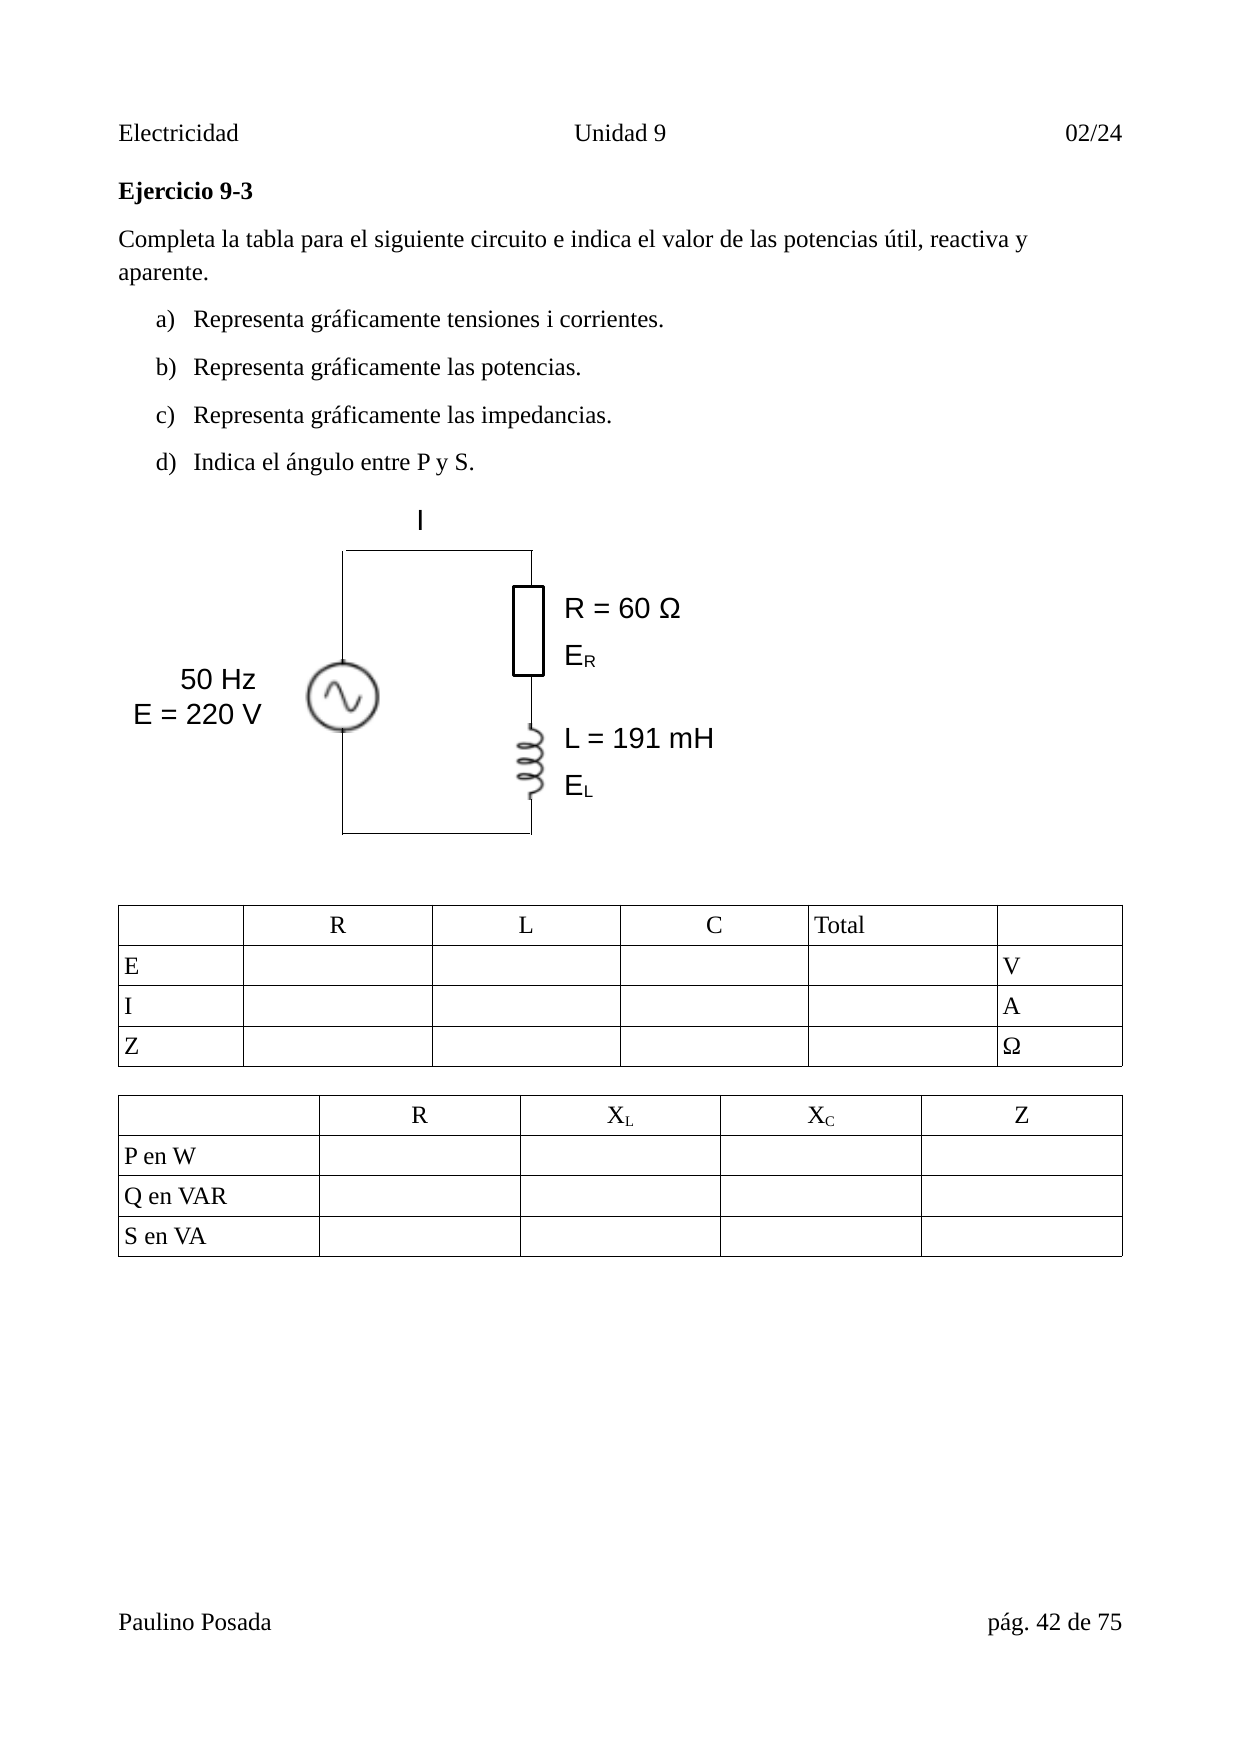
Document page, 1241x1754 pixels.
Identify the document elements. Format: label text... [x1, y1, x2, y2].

table_cell [521, 1176, 720, 1216]
table_cell [320, 1217, 520, 1256]
table_cell [521, 1217, 720, 1256]
table_header XL [521, 1096, 720, 1135]
table_cell [433, 986, 620, 1026]
table_cell [521, 1136, 720, 1175]
table_cell [721, 1136, 921, 1175]
table_header [998, 906, 1122, 945]
table_cell [809, 1027, 997, 1066]
table_header [119, 1096, 319, 1135]
list Representa gráficamente las impedancias. [156, 400, 1122, 428]
table_header [119, 906, 243, 945]
table_cell [809, 986, 997, 1026]
table_cell A [998, 986, 1122, 1026]
table_cell [433, 1027, 620, 1066]
table_cell V [998, 946, 1122, 985]
table_cell [433, 946, 620, 985]
table_cell [320, 1176, 520, 1216]
picture [304, 659, 382, 733]
table_cell [721, 1217, 921, 1256]
table_cell [621, 986, 808, 1026]
table_cell [244, 986, 432, 1026]
table_header L [433, 906, 620, 945]
table_cell I [119, 986, 243, 1026]
list Representa gráficamente las potencias. [156, 352, 1122, 381]
table_header R [320, 1096, 520, 1135]
table_cell S en VA [119, 1217, 319, 1256]
table_cell [244, 1027, 432, 1066]
table_header Z [922, 1096, 1122, 1135]
text Completa la tabla para el siguiente circuito e indica el valor de las potencias útil, reactiva y aparente. [118, 224, 1122, 286]
table_cell [244, 946, 432, 985]
table_cell [922, 1136, 1122, 1175]
list Representa gráficamente tensiones i corrientes. [156, 304, 1122, 333]
picture [509, 723, 547, 800]
table_header Total [809, 906, 997, 945]
table_cell Q en VAR [119, 1176, 319, 1216]
table_cell [621, 946, 808, 985]
table_cell [922, 1176, 1122, 1216]
list Indica el ángulo entre P y S. [156, 447, 1122, 476]
table_header C [621, 906, 808, 945]
table_cell [922, 1217, 1122, 1256]
table_cell P en W [119, 1136, 319, 1175]
table_cell Z [119, 1027, 243, 1066]
table_header XC [721, 1096, 921, 1135]
table_cell E [119, 946, 243, 985]
table_header R [244, 906, 432, 945]
table_cell Ω [998, 1027, 1122, 1066]
text Ejercicio 9-3 [118, 176, 1122, 205]
table_cell [621, 1027, 808, 1066]
table_cell [809, 946, 997, 985]
table_cell [320, 1136, 520, 1175]
table_cell [721, 1176, 921, 1216]
